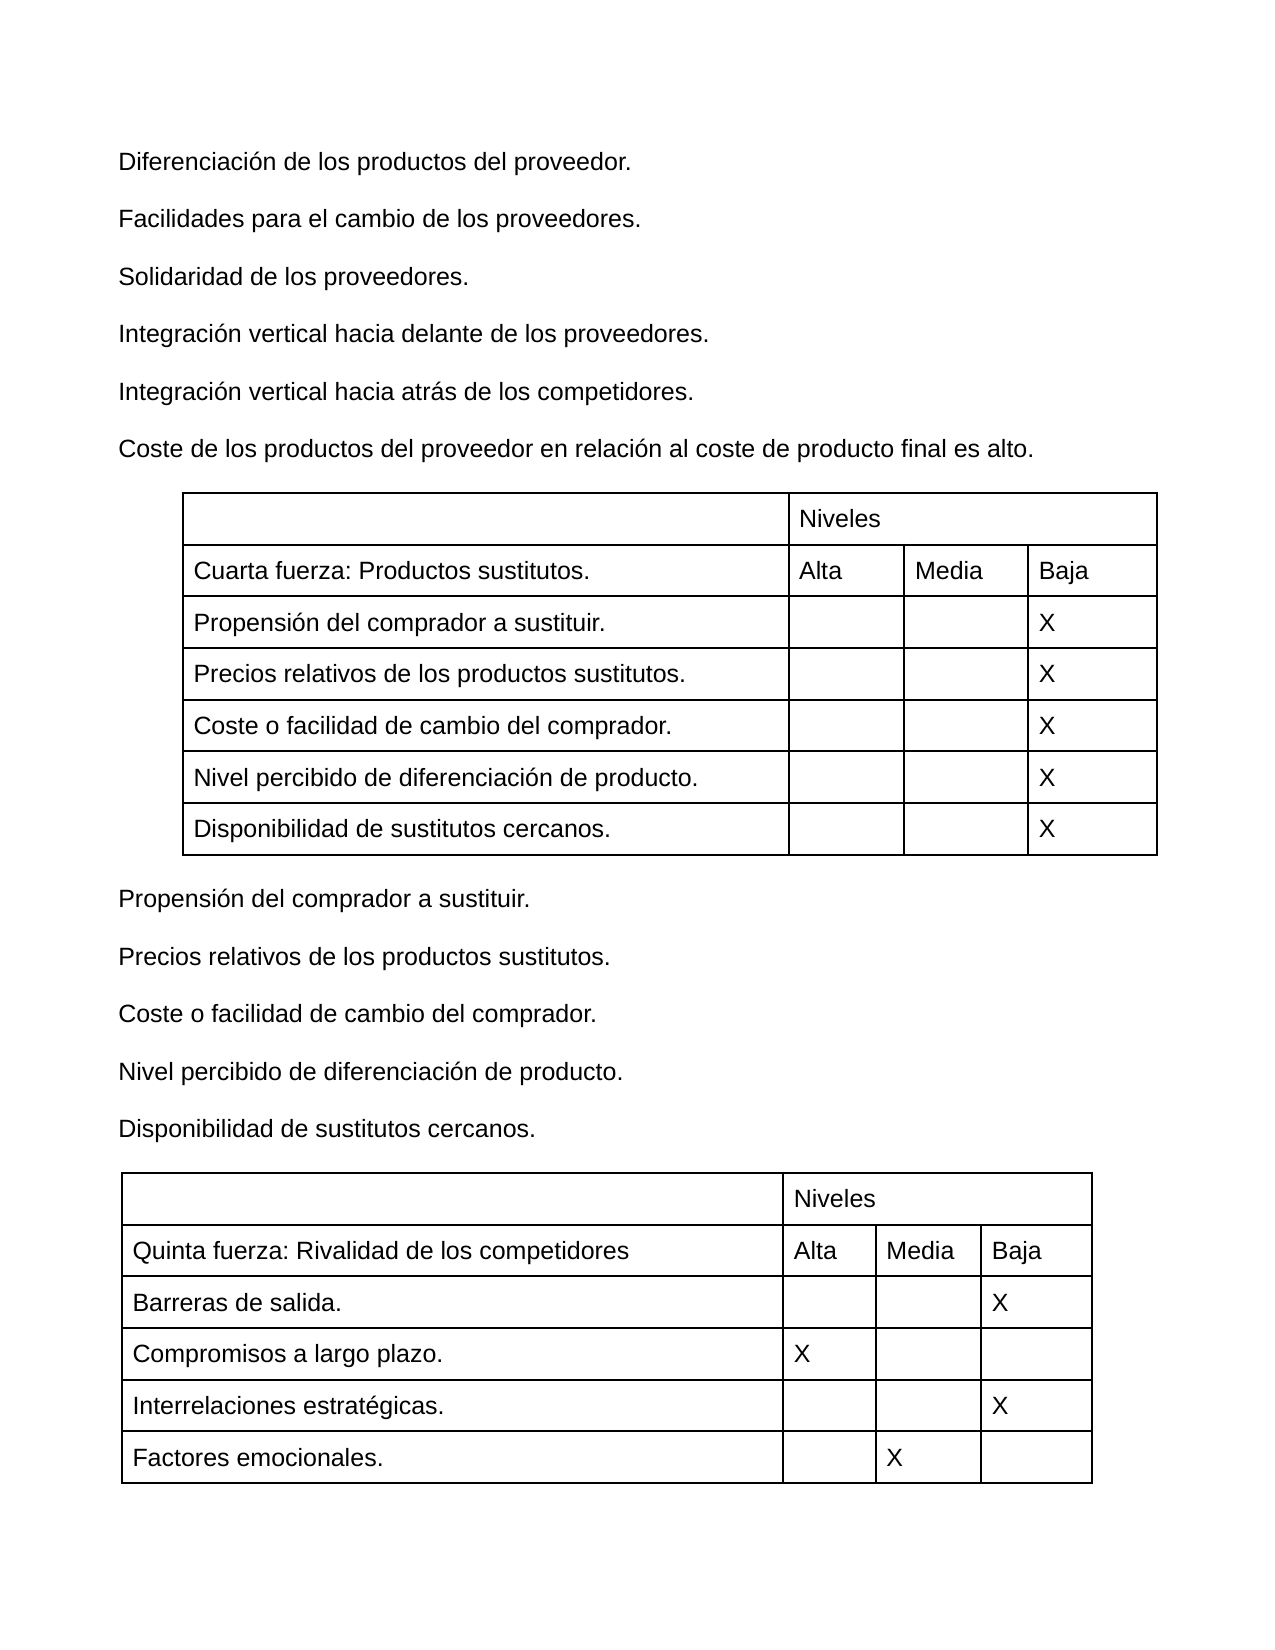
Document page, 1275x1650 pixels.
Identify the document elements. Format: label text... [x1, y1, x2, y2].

table_header [123, 1174, 782, 1223]
text Integración vertical hacia atrás de los competidores. [118, 377, 1157, 406]
table_cell Alta [790, 546, 903, 595]
table_cell [905, 649, 1027, 698]
table_cell Coste o facilidad de cambio del comprador. [184, 701, 788, 750]
text Propensión del comprador a sustituir. [118, 884, 1157, 913]
table_cell [784, 1277, 875, 1327]
table_cell [790, 649, 903, 698]
table_cell X [1029, 649, 1156, 698]
table_cell X [877, 1432, 980, 1482]
table_cell [877, 1329, 980, 1378]
table_cell [790, 597, 903, 647]
table_cell Baja [1029, 546, 1156, 595]
text Nivel percibido de diferenciación de producto. [118, 1057, 1157, 1086]
table_cell X [982, 1277, 1091, 1327]
table_cell [877, 1277, 980, 1327]
table_cell [982, 1329, 1091, 1378]
table_cell [790, 804, 903, 853]
table_cell [784, 1432, 875, 1482]
text Facilidades para el cambio de los proveedores. [118, 204, 1157, 233]
text Diferenciación de los productos del proveedor. [118, 147, 1157, 176]
table_cell Nivel percibido de diferenciación de producto. [184, 752, 788, 802]
table_cell [877, 1381, 980, 1430]
table_cell [982, 1432, 1091, 1482]
table_cell Compromisos a largo plazo. [123, 1329, 782, 1378]
text Disponibilidad de sustitutos cercanos. [118, 1114, 1157, 1143]
table_cell Precios relativos de los productos sustitutos. [184, 649, 788, 698]
text Solidaridad de los proveedores. [118, 262, 1157, 291]
table_cell Alta [784, 1226, 875, 1275]
table_cell Propensión del comprador a sustituir. [184, 597, 788, 647]
table_cell X [1029, 804, 1156, 853]
table_header [184, 494, 788, 543]
table_cell [790, 701, 903, 750]
table_cell [905, 701, 1027, 750]
table_cell X [784, 1329, 875, 1378]
table_header Niveles [784, 1174, 1091, 1223]
table_cell Factores emocionales. [123, 1432, 782, 1482]
table_cell Media [877, 1226, 980, 1275]
table_cell [790, 752, 903, 802]
table_cell Disponibilidad de sustitutos cercanos. [184, 804, 788, 853]
table_cell X [982, 1381, 1091, 1430]
text Integración vertical hacia delante de los proveedores. [118, 319, 1157, 348]
table_cell X [1029, 701, 1156, 750]
text Coste de los productos del proveedor en relación al coste de producto final es alto. [118, 434, 1157, 463]
text Precios relativos de los productos sustitutos. [118, 942, 1157, 971]
table_header Niveles [790, 494, 1156, 543]
table_cell [905, 752, 1027, 802]
table_cell Media [905, 546, 1027, 595]
text Coste o facilidad de cambio del comprador. [118, 999, 1157, 1028]
table_cell Cuarta fuerza: Productos sustitutos. [184, 546, 788, 595]
table_cell [784, 1381, 875, 1430]
table_cell [905, 804, 1027, 853]
table_cell X [1029, 597, 1156, 647]
table_cell Baja [982, 1226, 1091, 1275]
table_cell X [1029, 752, 1156, 802]
table_cell Interrelaciones estratégicas. [123, 1381, 782, 1430]
table_cell Barreras de salida. [123, 1277, 782, 1327]
table_cell [905, 597, 1027, 647]
table_cell Quinta fuerza: Rivalidad de los competidores [123, 1226, 782, 1275]
